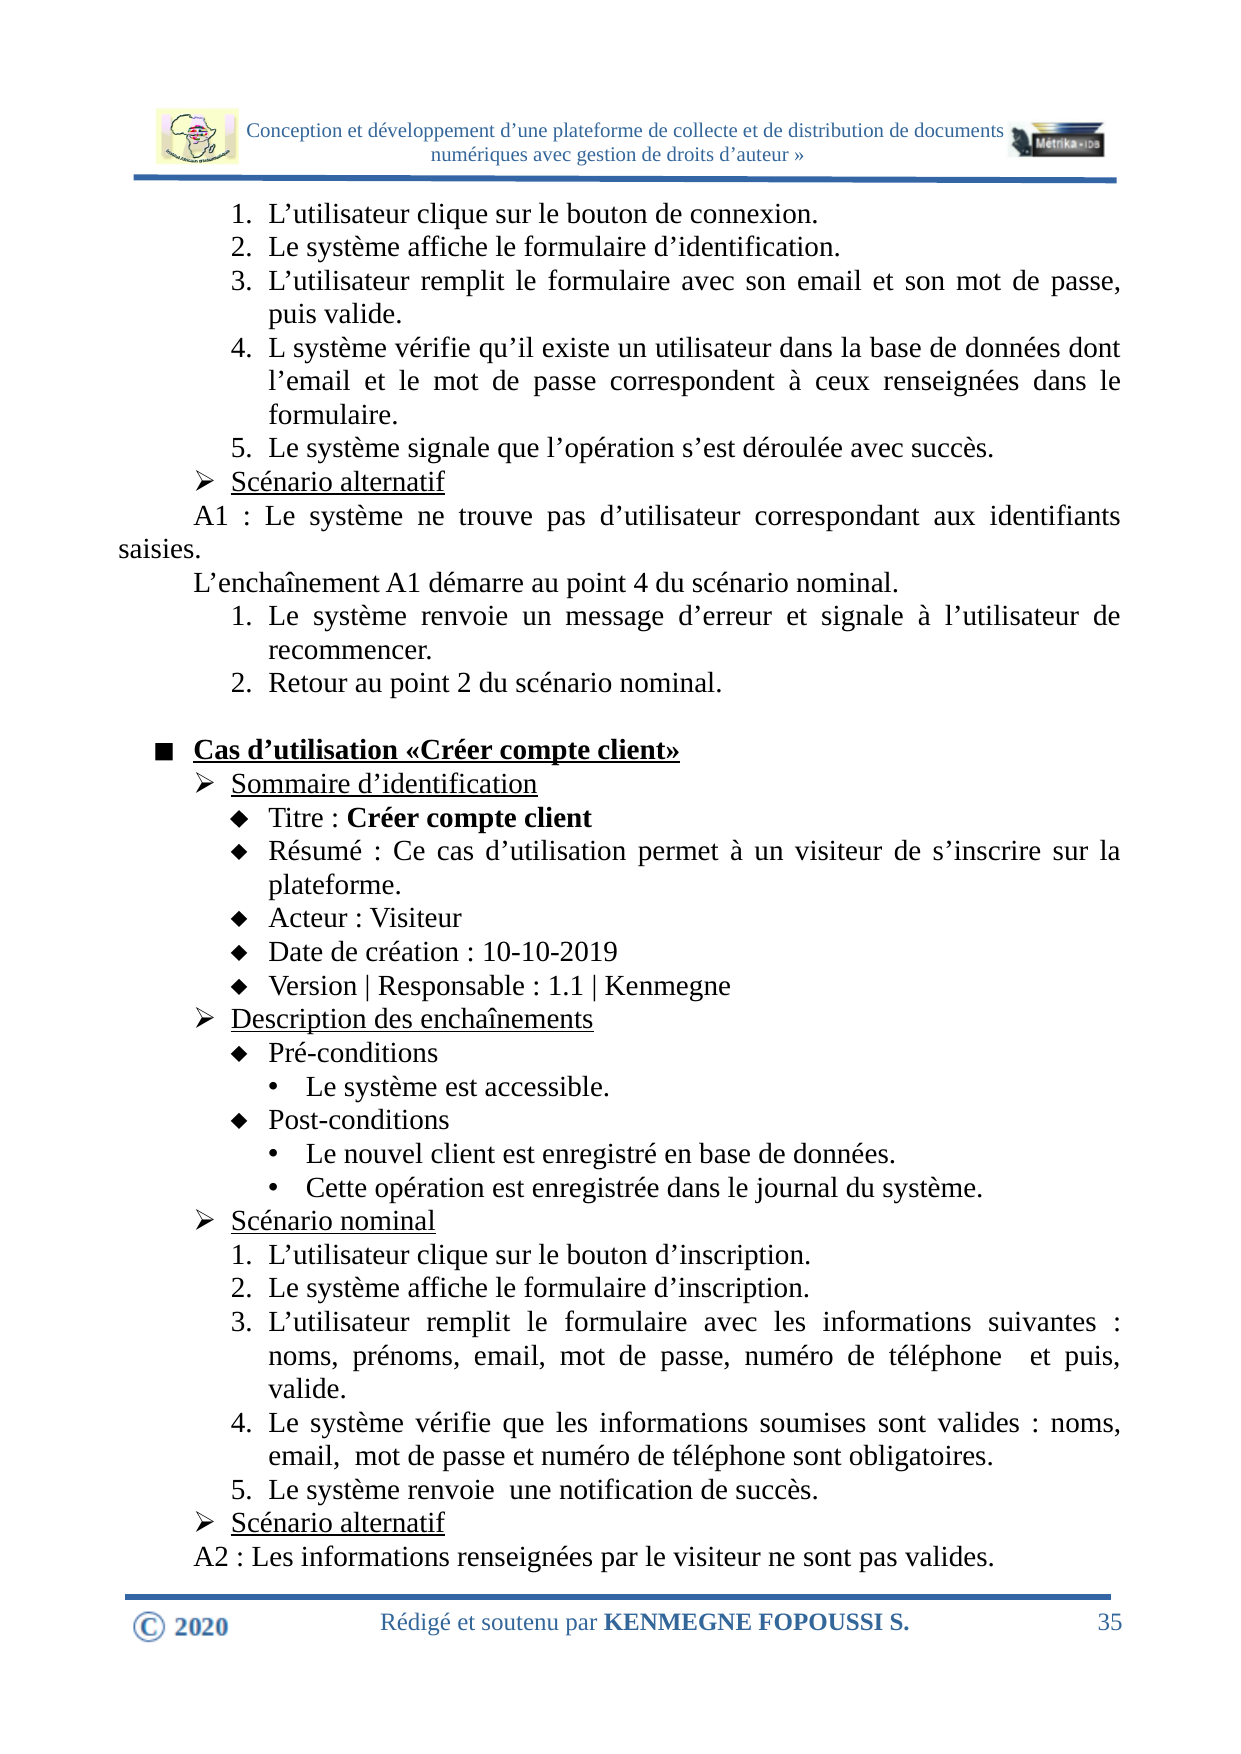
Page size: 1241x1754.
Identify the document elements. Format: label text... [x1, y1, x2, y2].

list Date de création : 10-10-2019 [231, 934, 1122, 968]
list Acteur : Visiteur [231, 901, 1122, 934]
list Retour au point 2 du scénario nominal. [231, 665, 1122, 699]
list Description des enchaînements [193, 1002, 1122, 1035]
list Cas d’utilisation «Créer compte client» [156, 732, 1122, 766]
picture [126, 1604, 231, 1647]
list Le système renvoie un message d’erreur et signale à l’utilisateur de recommencer. [231, 598, 1122, 665]
text A2 : Les informations renseignées par le visiteur ne sont pas valides. [118, 1539, 1122, 1573]
list Le système affiche le formulaire d’identification. [231, 229, 1122, 263]
list Version | Responsable : 1.1 | Kenmegne [231, 968, 1122, 1002]
list Scénario nominal [193, 1203, 1122, 1237]
list Cette opération est enregistrée dans le journal du système. [268, 1170, 1122, 1203]
list Le système est accessible. [268, 1069, 1122, 1102]
picture [1003, 116, 1109, 160]
list Pré-conditions [231, 1035, 1122, 1069]
list Le nouvel client est enregistré en base de données. [268, 1136, 1122, 1170]
list Résumé : Ce cas d’utilisation permet à un visiteur de s’inscrire sur la plateforme. [231, 833, 1122, 901]
list Sommaire d’identification [193, 766, 1122, 800]
list Le système vérifie que les informations soumises sont valides : noms, email, mot de passe et numéro de téléphone sont obligatoires. [231, 1405, 1122, 1472]
list Le système affiche le formulaire d’inscription. [231, 1271, 1122, 1304]
list Post-conditions [231, 1102, 1122, 1136]
list Scénario alternatif [193, 464, 1122, 498]
list Le système signale que l’opération s’est déroulée avec succès. [231, 431, 1122, 464]
text A1 : Le système ne trouve pas d’utilisateur correspondant aux identifiants saisies. [118, 498, 1122, 565]
list Le système renvoie une notification de succès. [231, 1472, 1122, 1505]
list L système vérifie qu’il existe un utilisateur dans la base de données dont l’email et le mot de passe correspondent à ceux renseignées dans le formulaire. [231, 330, 1122, 431]
text L’enchaînement A1 démarre au point 4 du scénario nominal. [118, 565, 1122, 598]
picture [154, 107, 241, 166]
list Titre : Créer compte client [231, 800, 1122, 833]
list Scénario alternatif [193, 1505, 1122, 1539]
list L’utilisateur clique sur le bouton d’inscription. [231, 1237, 1122, 1271]
list L’utilisateur remplit le formulaire avec son email et son mot de passe, puis valide. [231, 263, 1122, 330]
list L’utilisateur remplit le formulaire avec les informations suivantes : noms, prénoms, email, mot de passe, numéro de téléphone et puis, valide. [231, 1304, 1122, 1405]
list L’utilisateur clique sur le bouton de connexion. [231, 196, 1122, 229]
